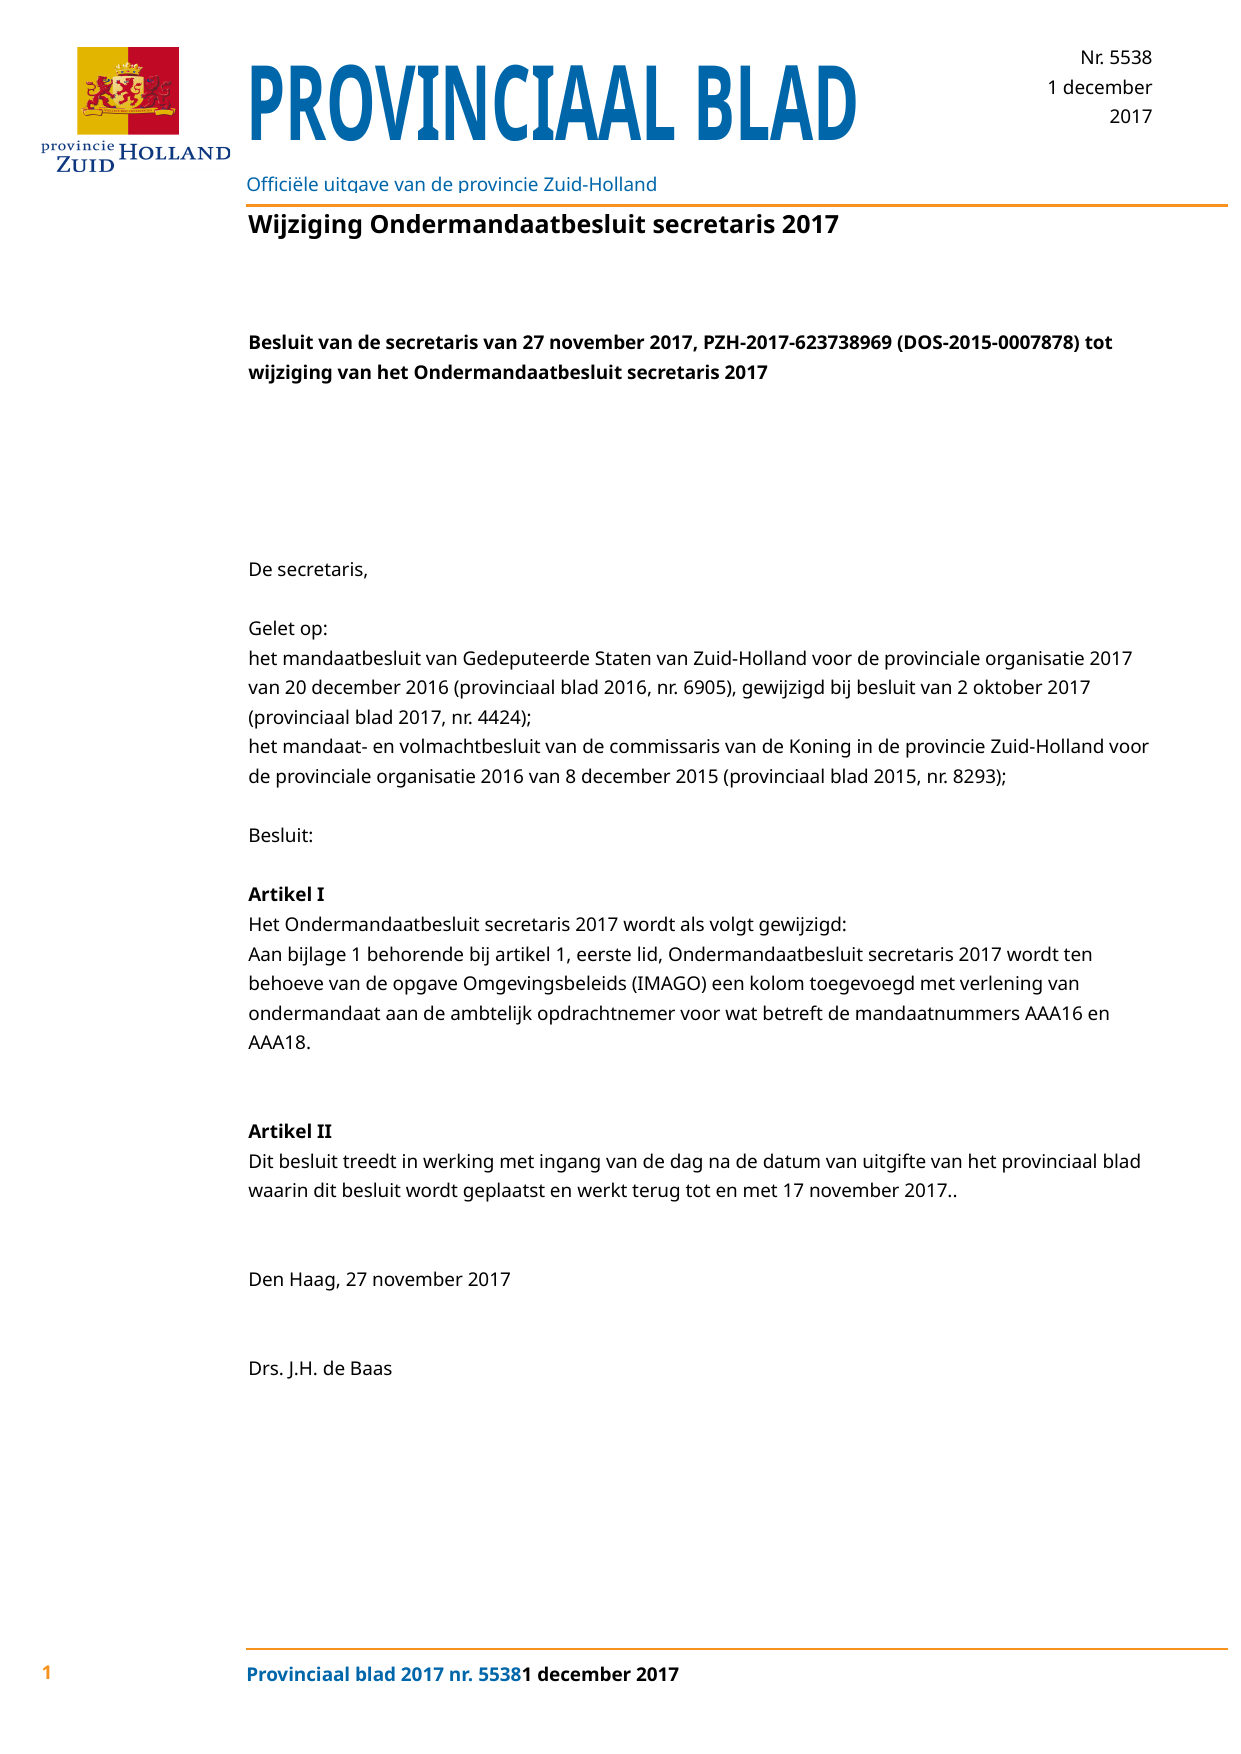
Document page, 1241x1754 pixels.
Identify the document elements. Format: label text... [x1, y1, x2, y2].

text Gelet op: [248, 615, 1152, 641]
text Besluit: [248, 822, 1152, 848]
text Wijziging Ondermandaatbesluit secretaris 2017 [248, 207, 1152, 241]
text het mandaatbesluit van Gedeputeerde Staten van Zuid-Holland voor de provinciale organisatie 2017 van 20 december 2016 (provinciaal blad 2016, nr. 6905), gewijzigd bij besluit van 2 oktober 2017 (provinciaal blad 2017, nr. 4424); [248, 645, 1152, 730]
text Den Haag, 27 november 2017 [248, 1266, 1152, 1292]
text Besluit van de secretaris van 27 november 2017, PZH-2017-623738969 (DOS-2015-0007878) tot wijziging van het Ondermandaatbesluit secretaris 2017 [248, 329, 1152, 385]
text Dit besluit treedt in werking met ingang van de dag na de datum van uitgifte van het provinciaal blad waarin dit besluit wordt geplaatst en werkt terug tot en met 17 november 2017.. [248, 1148, 1152, 1203]
text Het Ondermandaatbesluit secretaris 2017 wordt als volgt gewijzigd: [248, 911, 1152, 937]
text Drs. J.H. de Baas [248, 1355, 1152, 1381]
text Aan bijlage 1 behorende bij artikel 1, eerste lid, Ondermandaatbesluit secretaris 2017 wordt ten behoeve van de opgave Omgevingsbeleids (IMAGO) een kolom toegevoegd met verlening van ondermandaat aan de ambtelijk opdrachtnemer voor wat betreft de mandaatnummers AAA16 en AAA18. [248, 941, 1152, 1055]
text De secretaris, [248, 556, 1152, 582]
text Artikel I [248, 882, 1152, 907]
text het mandaat- en volmachtbesluit van de commissaris van de Koning in de provincie Zuid-Holland voor de provinciale organisatie 2016 van 8 december 2015 (provinciaal blad 2015, nr. 8293); [248, 734, 1152, 789]
text Artikel II [248, 1118, 1152, 1144]
picture [41, 47, 231, 172]
